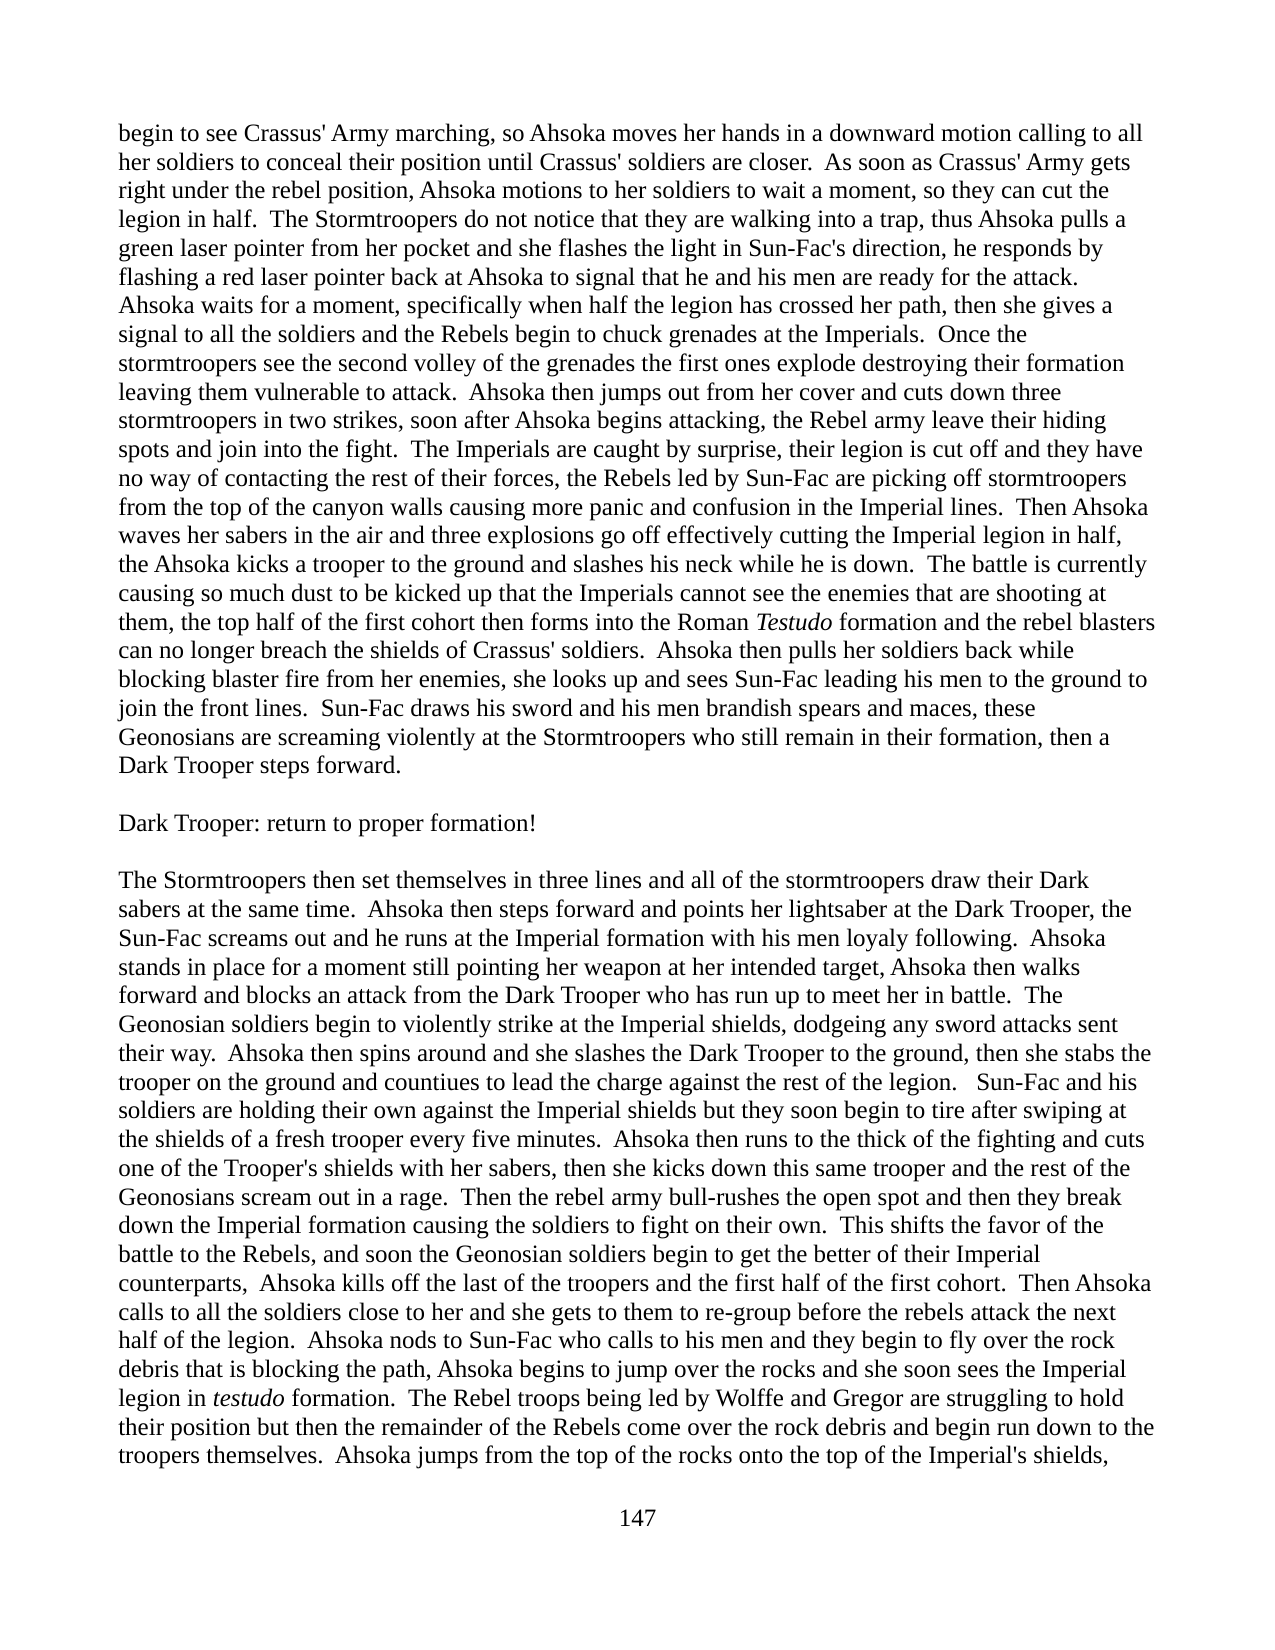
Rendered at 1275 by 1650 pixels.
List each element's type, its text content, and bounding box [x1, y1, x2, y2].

text begin to see Crassus' Army marching, so Ahsoka moves her hands in a downward motion calling to all her soldiers to conceal their position until Crassus' soldiers are closer. As soon as Crassus' Army gets right under the rebel position, Ahsoka motions to her soldiers to wait a moment, so they can cut the legion in half. The Stormtroopers do not notice that they are walking into a trap, thus Ahsoka pulls a green laser pointer from her pocket and she flashes the light in Sun-Fac's direction, he responds by flashing a red laser pointer back at Ahsoka to signal that he and his men are ready for the attack. Ahsoka waits for a moment, specifically when half the legion has crossed her path, then she gives a signal to all the soldiers and the Rebels begin to chuck grenades at the Imperials. Once the stormtroopers see the second volley of the grenades the first ones explode destroying their formation leaving them vulnerable to attack. Ahsoka then jumps out from her cover and cuts down three stormtroopers in two strikes, soon after Ahsoka begins attacking, the Rebel army leave their hiding spots and join into the fight. The Imperials are caught by surprise, their legion is cut off and they have no way of contacting the rest of their forces, the Rebels led by Sun-Fac are picking off stormtroopers from the top of the canyon walls causing more panic and confusion in the Imperial lines. Then Ahsoka waves her sabers in the air and three explosions go off effectively cutting the Imperial legion in half, the Ahsoka kicks a trooper to the ground and slashes his neck while he is down. The battle is currently causing so much dust to be kicked up that the Imperials cannot see the enemies that are shooting at them, the top half of the first cohort then forms into the Roman Testudo formation and the rebel blasters can no longer breach the shields of Crassus' soldiers. Ahsoka then pulls her soldiers back while blocking blaster fire from her enemies, she looks up and sees Sun-Fac leading his men to the ground to join the front lines. Sun-Fac draws his sword and his men brandish spears and maces, these Geonosians are screaming violently at the Stormtroopers who still remain in their formation, then a Dark Trooper steps forward. [118, 118, 1157, 779]
text The Stormtroopers then set themselves in three lines and all of the stormtroopers draw their Dark sabers at the same time. Ahsoka then steps forward and points her lightsaber at the Dark Trooper, the Sun-Fac screams out and he runs at the Imperial formation with his men loyaly following. Ahsoka stands in place for a moment still pointing her weapon at her intended target, Ahsoka then walks forward and blocks an attack from the Dark Trooper who has run up to meet her in battle. The Geonosian soldiers begin to violently strike at the Imperial shields, dodgeing any sword attacks sent their way. Ahsoka then spins around and she slashes the Dark Trooper to the ground, then she stabs the trooper on the ground and countiues to lead the charge against the rest of the legion. Sun-Fac and his soldiers are holding their own against the Imperial shields but they soon begin to tire after swiping at the shields of a fresh trooper every five minutes. Ahsoka then runs to the thick of the fighting and cuts one of the Trooper's shields with her sabers, then she kicks down this same trooper and the rest of the Geonosians scream out in a rage. Then the rebel army bull-rushes the open spot and then they break down the Imperial formation causing the soldiers to fight on their own. This shifts the favor of the battle to the Rebels, and soon the Geonosian soldiers begin to get the better of their Imperial counterparts, Ahsoka kills off the last of the troopers and the first half of the first cohort. Then Ahsoka calls to all the soldiers close to her and she gets to them to re-group before the rebels attack the next half of the legion. Ahsoka nods to Sun-Fac who calls to his men and they begin to fly over the rock debris that is blocking the path, Ahsoka begins to jump over the rocks and she soon sees the Imperial legion in testudo formation. The Rebel troops being led by Wolffe and Gregor are struggling to hold their position but then the remainder of the Rebels come over the rock debris and begin run down to the troopers themselves. Ahsoka jumps from the top of the rocks onto the top of the Imperial's shields, [118, 866, 1157, 1469]
text Dark Trooper: return to proper formation! [118, 808, 1157, 837]
